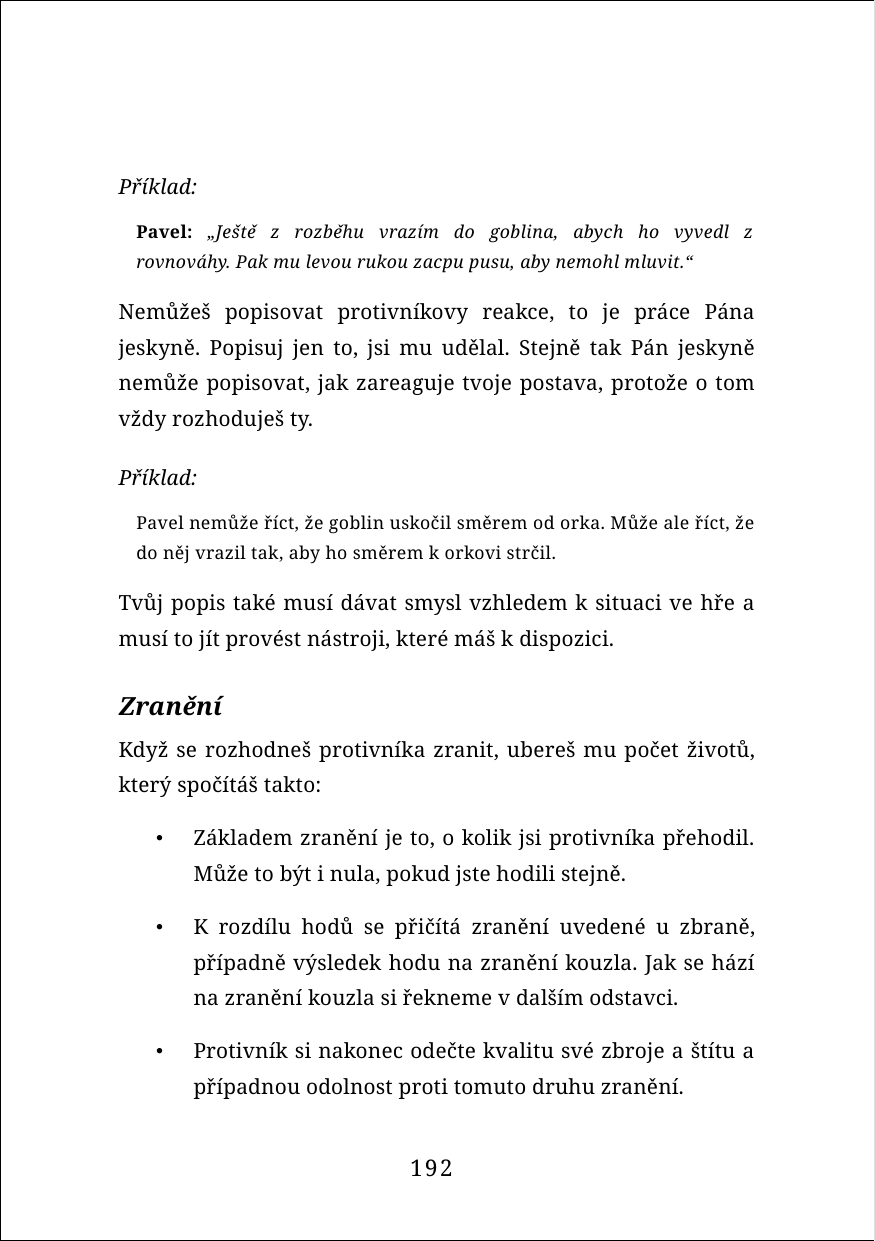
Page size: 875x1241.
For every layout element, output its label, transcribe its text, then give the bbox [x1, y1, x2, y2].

text Když se rozhodneš protivníka zranit, ubereš mu počet životů, který spočítáš takto: [118, 735, 756, 799]
text Pavel nemůže říct, že goblin uskočil směrem od orka. Může ale říct, že do něj vrazil tak, aby ho směrem k orkovi strčil. [136, 510, 756, 564]
text Příklad: [118, 172, 756, 200]
text Tvůj popis také musí dávat smysl vzhledem k situaci ve hře a musí to jít provést nástroji, které máš k dispozici. [118, 588, 756, 652]
list K rozdílu hodů se přičítá zranění uvedené u zbraně, případně výsledek hodu na zranění kouzla. Jak se hází na zranění kouzla si řekneme v dalším odstavci. [156, 912, 756, 1012]
list Základem zranění je to, o kolik jsi protivníka přehodil. Může to být i nula, pokud jste hodili stejně. [156, 823, 756, 887]
text Pavel: „Ještě z rozběhu vrazím do goblina, abych ho vyvedl z rovnováhy. Pak mu levou rukou zacpu pusu, aby nemohl mluvit.“ [136, 219, 756, 273]
list Protivník si nakonec odečte kvalitu své zbroje a štítu a případnou odolnost proti tomuto druhu zranění. [156, 1036, 756, 1100]
subtitle Zranění [118, 689, 756, 723]
text Příklad: [118, 463, 756, 491]
text Nemůžeš popisovat protivníkovy reakce, to je práce Pána jeskyně. Popisuj jen to, jsi mu udělal. Stejně tak Pán jeskyně nemůže popisovat, jak zareaguje tvoje postava, protože o tom vždy rozhoduješ ty. [118, 297, 756, 432]
